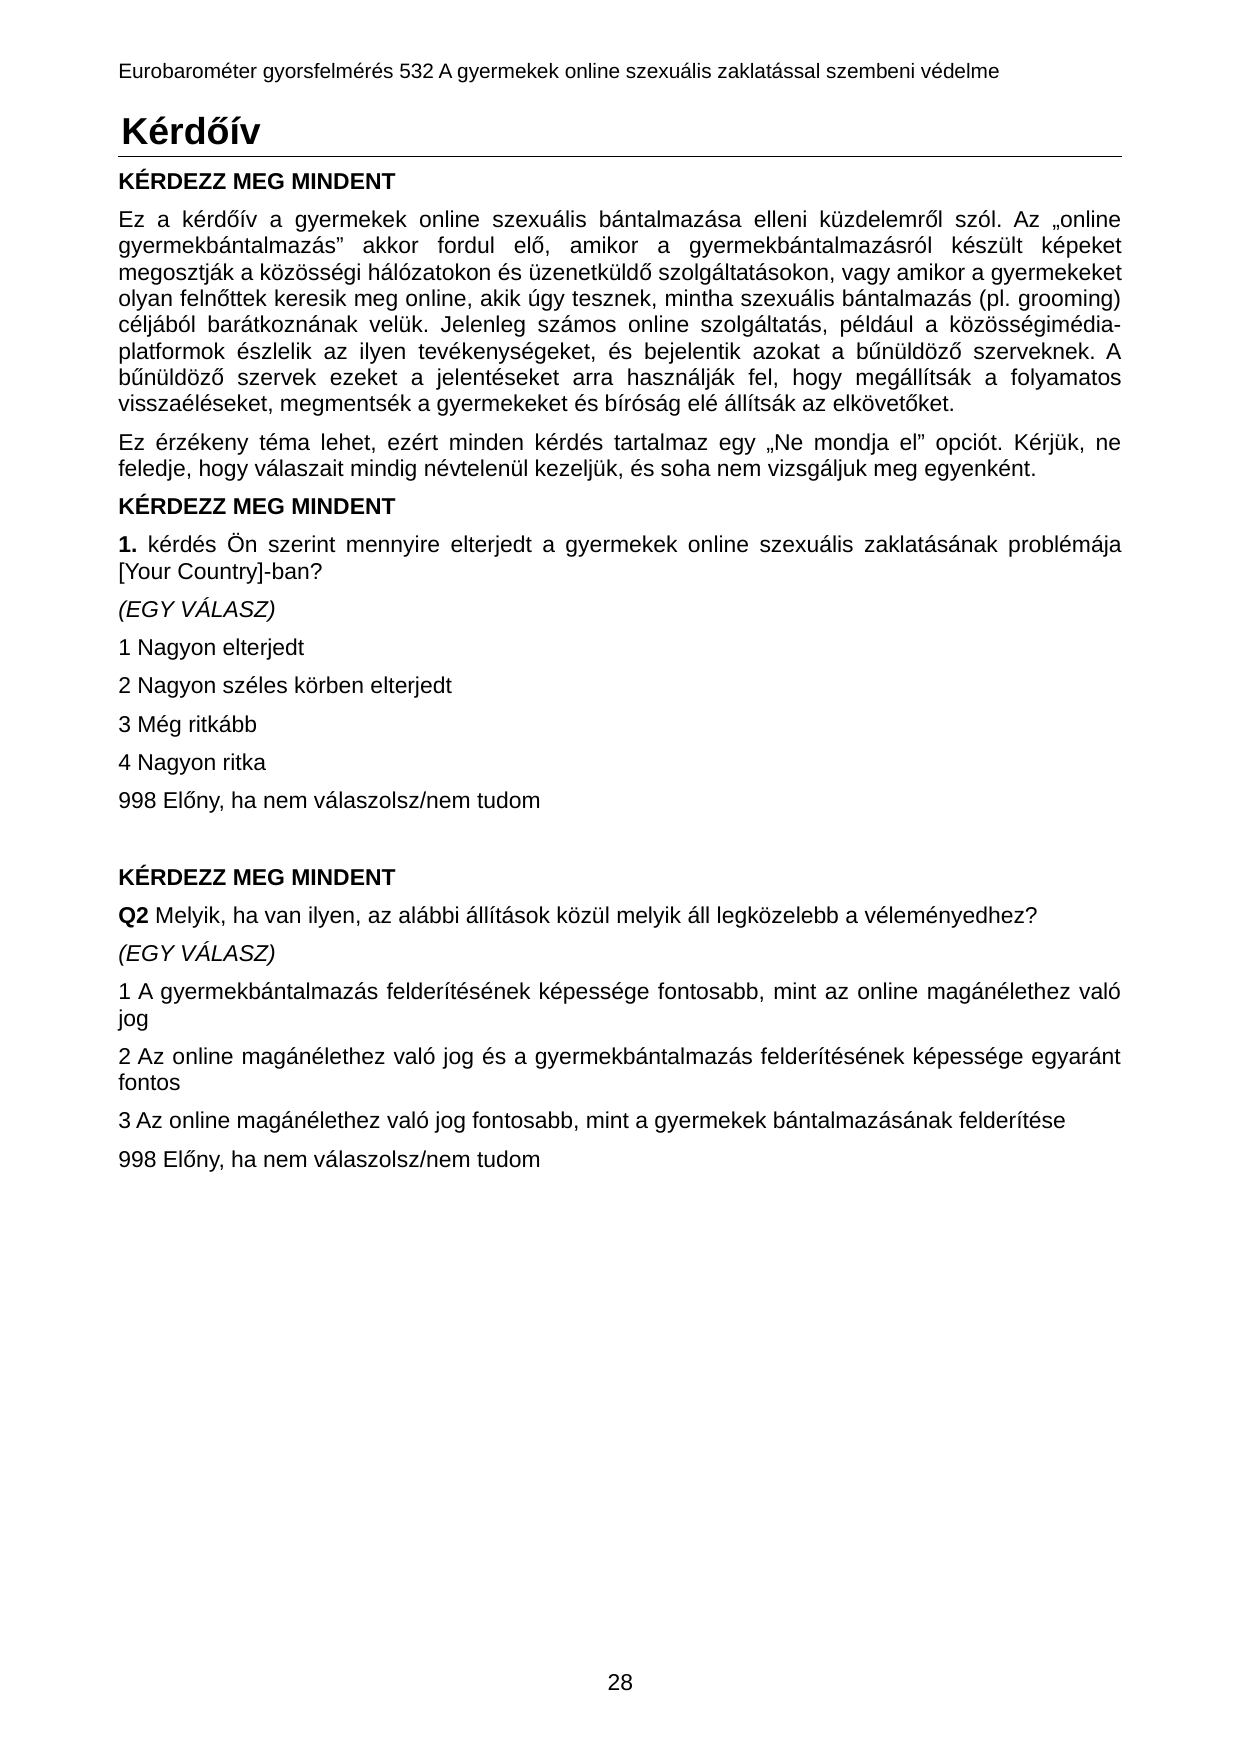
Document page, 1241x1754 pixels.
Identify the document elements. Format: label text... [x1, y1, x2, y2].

text Q2 Melyik, ha van ilyen, az alábbi állítások közül melyik áll legközelebb a véleményedhez? [118, 902, 1122, 928]
subtitle Kérdőív [118, 107, 1122, 156]
text (EGY VÁLASZ) [118, 596, 1122, 622]
text 2 Nagyon széles körben elterjedt [118, 672, 1122, 699]
text 2 Az online magánélethez való jog és a gyermekbántalmazás felderítésének képessége egyaránt fontos [118, 1043, 1122, 1096]
text 1. kérdés Ön szerint mennyire elterjedt a gyermekek online szexuális zaklatásának problémája [Your Country]-ban? [118, 531, 1122, 584]
text Ez a kérdőív a gyermekek online szexuális bántalmazása elleni küzdelemről szól. Az „online gyermekbántalmazás” akkor fordul elő, amikor a gyermekbántalmazásról készült képeket megosztják a közösségi hálózatokon és üzenetküldő szolgáltatásokon, vagy amikor a gyermekeket olyan felnőttek keresik meg online, akik úgy tesznek, mintha szexuális bántalmazás (pl. grooming) céljából barátkoznának velük. Jelenleg számos online szolgáltatás, például a közösségimédia-platformok észlelik az ilyen tevékenységeket, és bejelentik azokat a bűnüldöző szerveknek. A bűnüldöző szervek ezeket a jelentéseket arra használják fel, hogy megállítsák a folyamatos visszaéléseket, megmentsék a gyermekeket és bíróság elé állítsák az elkövetőket. [118, 206, 1122, 417]
text 998 Előny, ha nem válaszolsz/nem tudom [118, 1146, 1122, 1172]
text 1 A gyermekbántalmazás felderítésének képessége fontosabb, mint az online magánélethez való jog [118, 978, 1122, 1031]
text 3 Még ritkább [118, 711, 1122, 737]
text 998 Előny, ha nem válaszolsz/nem tudom [118, 787, 1122, 813]
text 3 Az online magánélethez való jog fontosabb, mint a gyermekek bántalmazásának felderítése [118, 1107, 1122, 1134]
text KÉRDEZZ MEG MINDENT [118, 493, 1122, 519]
text (EGY VÁLASZ) [118, 940, 1122, 966]
text KÉRDEZZ MEG MINDENT [118, 168, 1122, 194]
text 4 Nagyon ritka [118, 749, 1122, 775]
text 1 Nagyon elterjedt [118, 634, 1122, 661]
text Ez érzékeny téma lehet, ezért minden kérdés tartalmaz egy „Ne mondja el” opciót. Kérjük, ne feledje, hogy válaszait mindig névtelenül kezeljük, és soha nem vizsgáljuk meg egyenként. [118, 428, 1122, 481]
text KÉRDEZZ MEG MINDENT [118, 863, 1122, 890]
